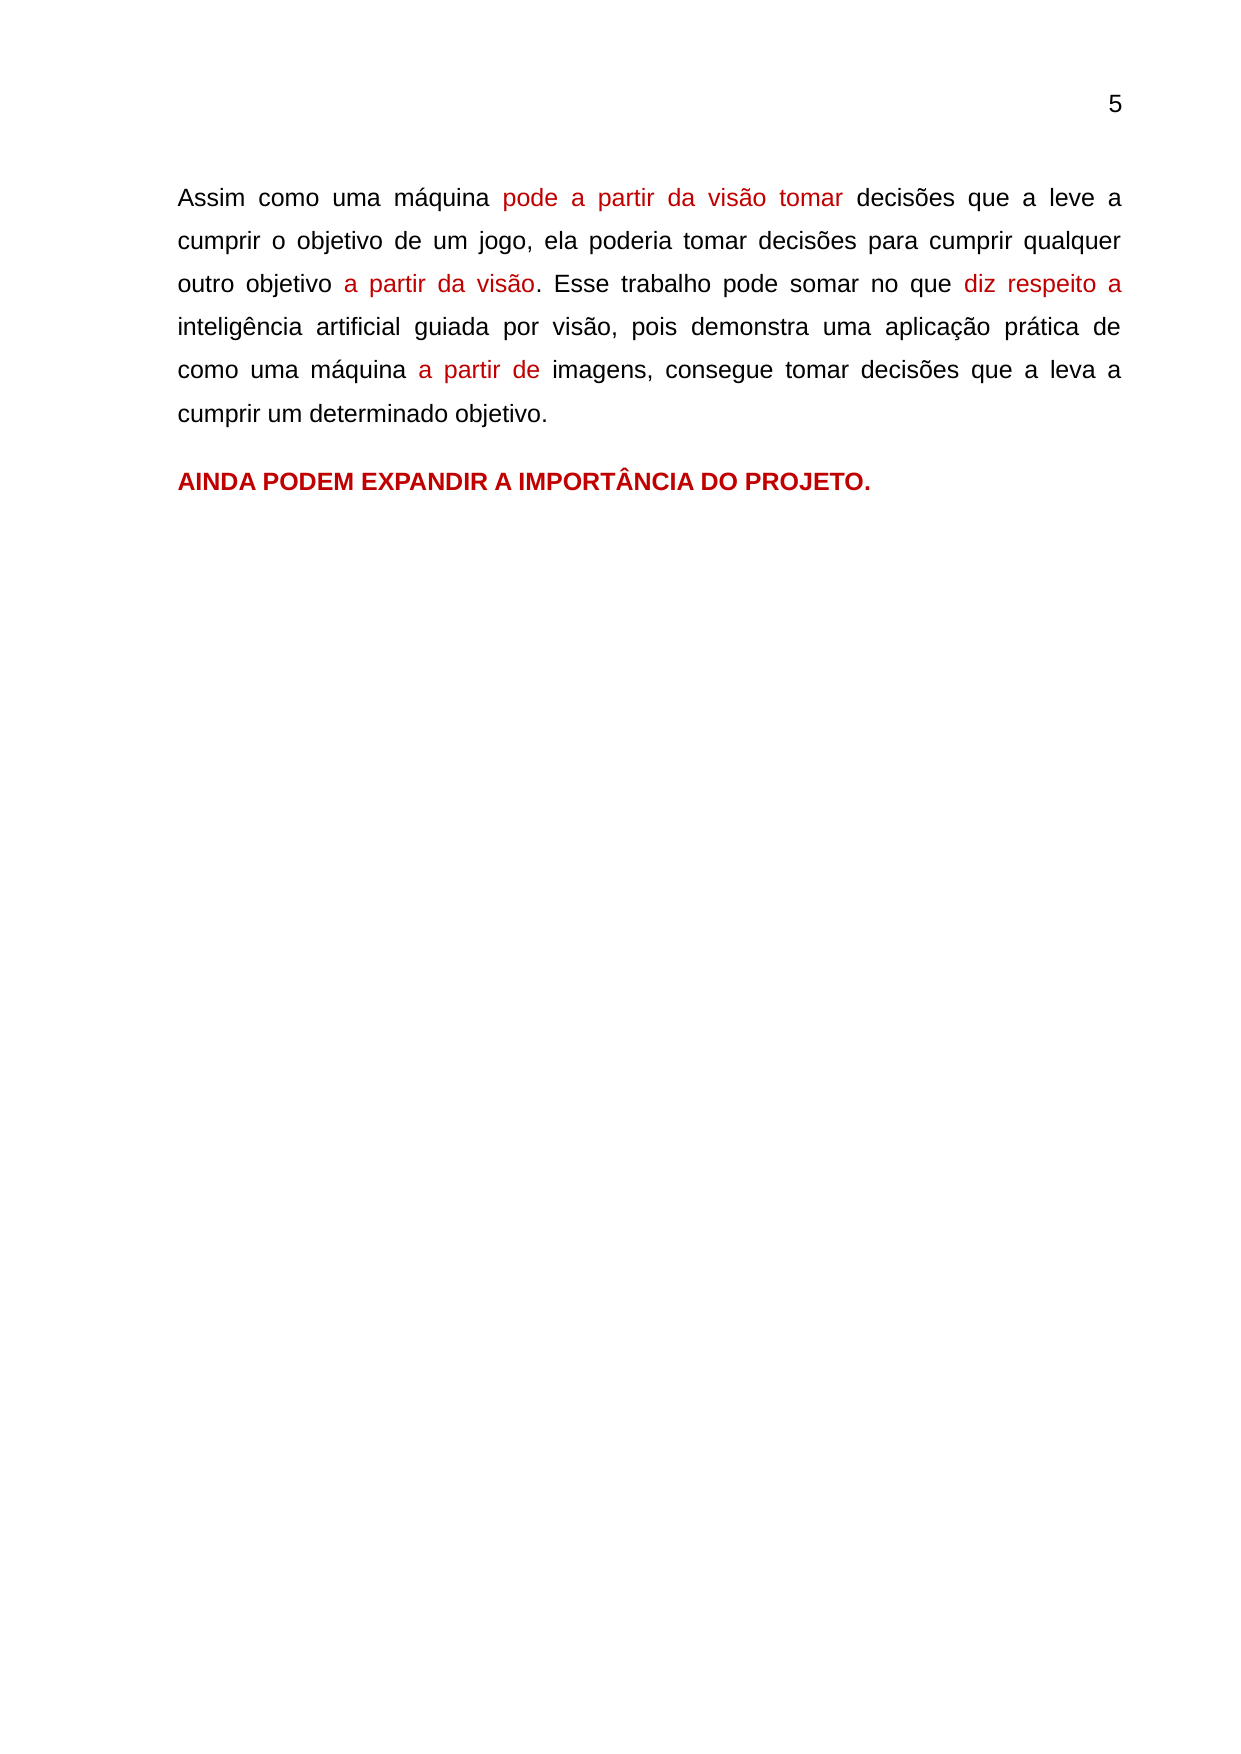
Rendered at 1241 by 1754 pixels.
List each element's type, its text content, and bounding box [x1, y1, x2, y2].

text AINDA PODEM EXPANDIR A IMPORTÂNCIA DO PROJETO. [177, 467, 1122, 496]
text Assim como uma máquina pode a partir da visão tomar decisões que a leve a cumprir o objetivo de um jogo, ela poderia tomar decisões para cumprir qualquer outro objetivo a partir da visão. Esse trabalho pode somar no que diz respeito a inteligência artificial guiada por visão, pois demonstra uma aplicação prática de como uma máquina a partir de imagens, consegue tomar decisões que a leva a cumprir um determinado objetivo. [177, 183, 1122, 427]
